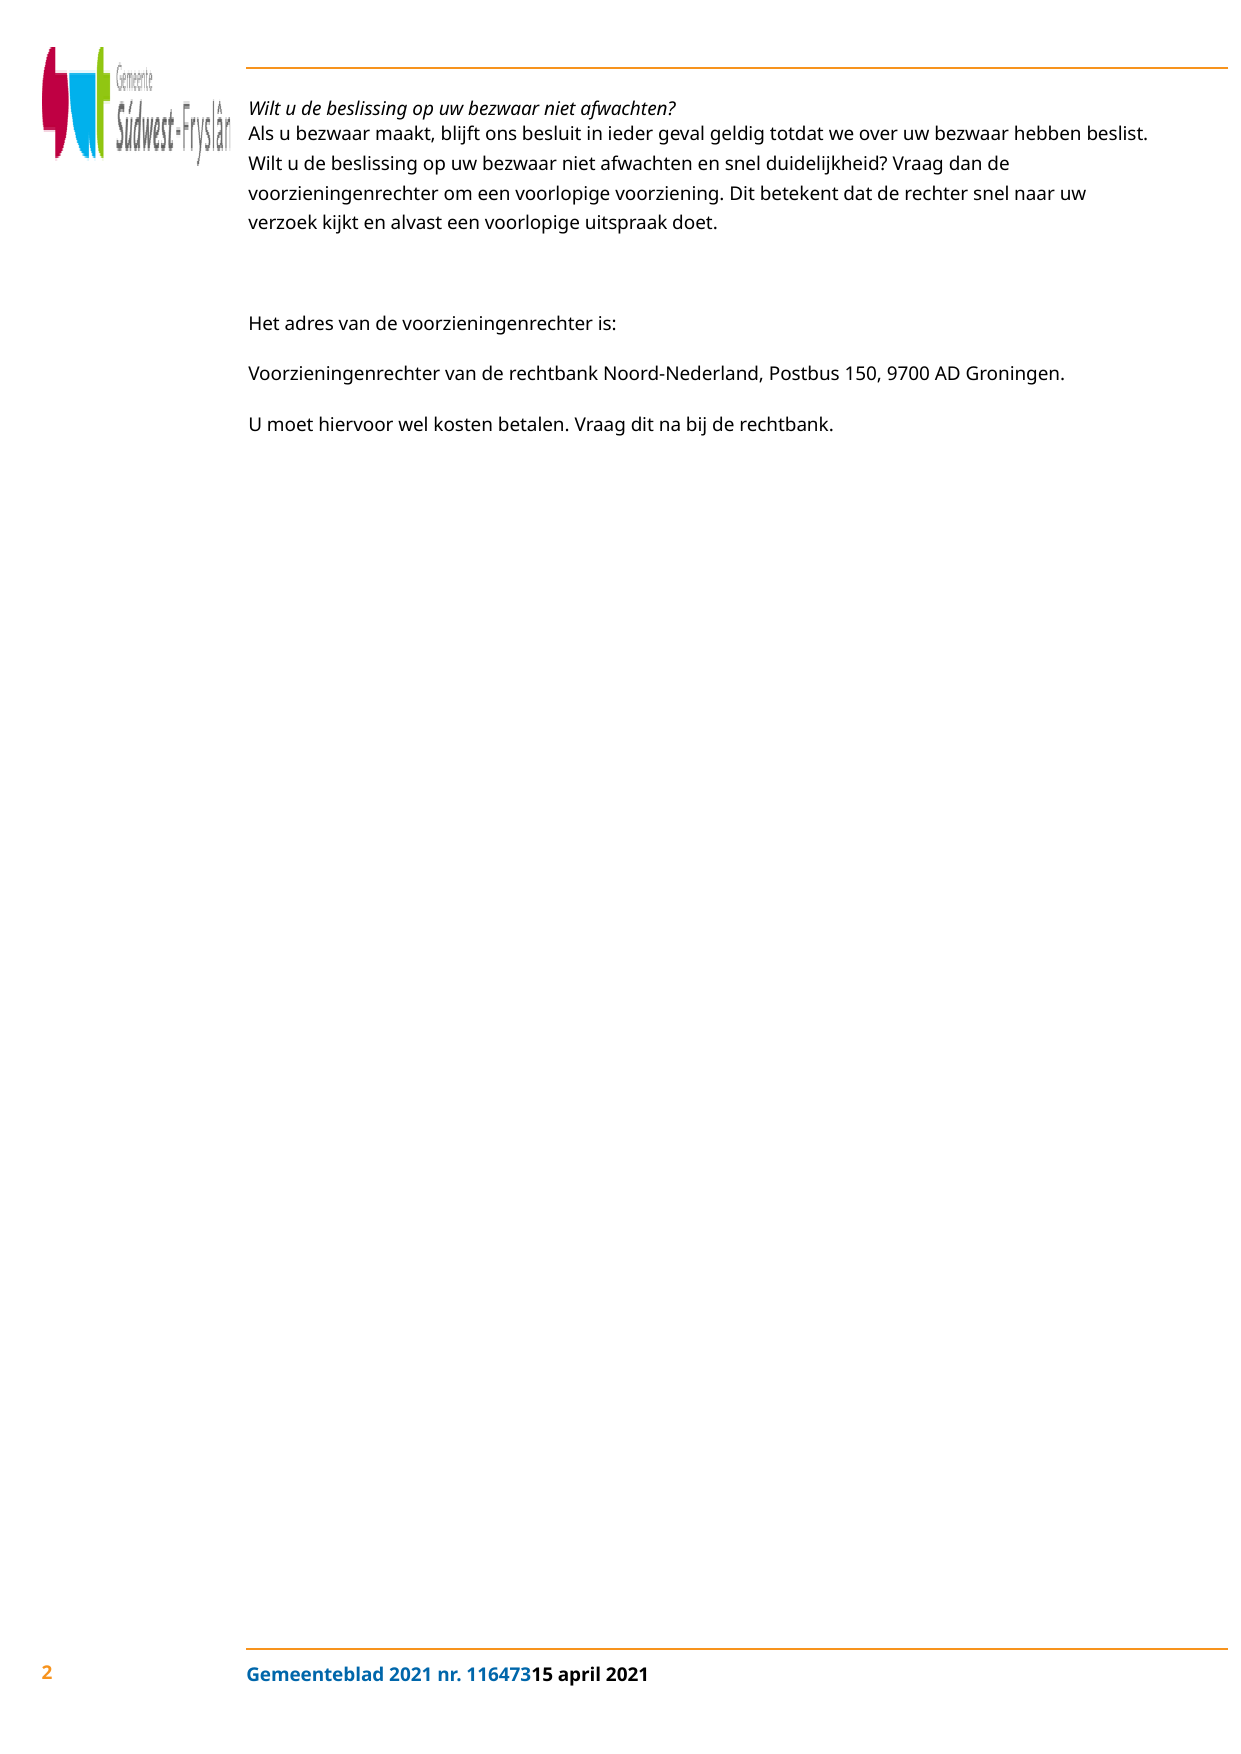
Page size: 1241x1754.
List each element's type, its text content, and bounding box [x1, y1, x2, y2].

text U moet hiervoor wel kosten betalen. Vraag dit na bij de rechtbank. [248, 411, 1152, 437]
text Wilt u de beslissing op uw bezwaar niet afwachten? [248, 95, 1152, 121]
picture [41, 47, 231, 172]
text Als u bezwaar maakt, blijft ons besluit in ieder geval geldig totdat we over uw bezwaar hebben beslist. Wilt u de beslissing op uw bezwaar niet afwachten en snel duidelijkheid? Vraag dan de voorzieningenrechter om een voorlopige voorziening. Dit betekent dat de rechter snel naar uw verzoek kijkt en alvast een voorlopige uitspraak doet. [248, 121, 1152, 235]
text Voorzieningenrechter van de rechtbank Noord-Nederland, Postbus 150, 9700 AD Groningen. [248, 361, 1152, 386]
text Het adres van de voorzieningenrechter is: [248, 310, 1152, 336]
